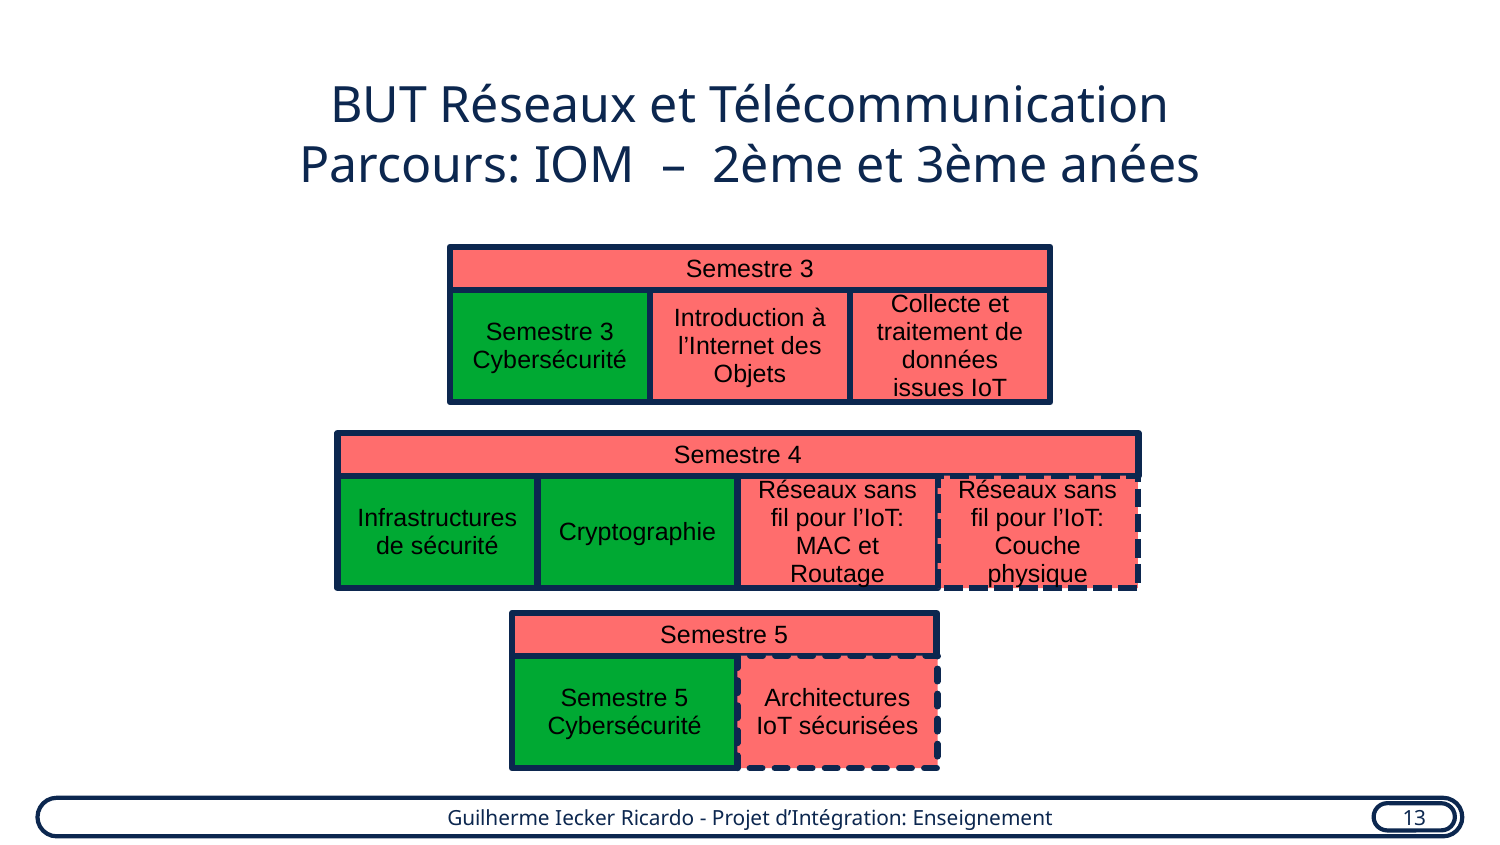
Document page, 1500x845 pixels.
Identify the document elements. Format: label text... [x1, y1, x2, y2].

text_box Réseaux sans fil pour l’IoT: MAC et Routage [738, 476, 937, 589]
text_box Semestre 3 [450, 246, 1051, 290]
text_box Semestre 5 Cybersécurité [512, 656, 737, 769]
text_box Semestre 4 [337, 432, 1139, 476]
text_box Introduction à l’Internet des Objets [650, 290, 850, 403]
text_box Architectures IoT sécurisées [737, 655, 938, 769]
text_box Infrastructuresde sécurité [337, 476, 537, 589]
text_box Cryptographie [537, 476, 738, 589]
text_box Réseaux sans fil pour l’IoT: Couche physique [937, 475, 1138, 589]
text_box 13 [1373, 803, 1455, 831]
title BUT Réseaux et Télécommunication Parcours: IOM – 2ème et 3ème anées [0, 57, 1500, 213]
text_box Semestre 3 Cybersécurité [449, 289, 650, 403]
text_box Collecte et traitement de données issues IoT [850, 290, 1051, 403]
text_box Guilherme Iecker Ricardo - Projet d’Intégration: Enseignement [37, 797, 1463, 837]
text_box Semestre 5 [512, 612, 937, 656]
